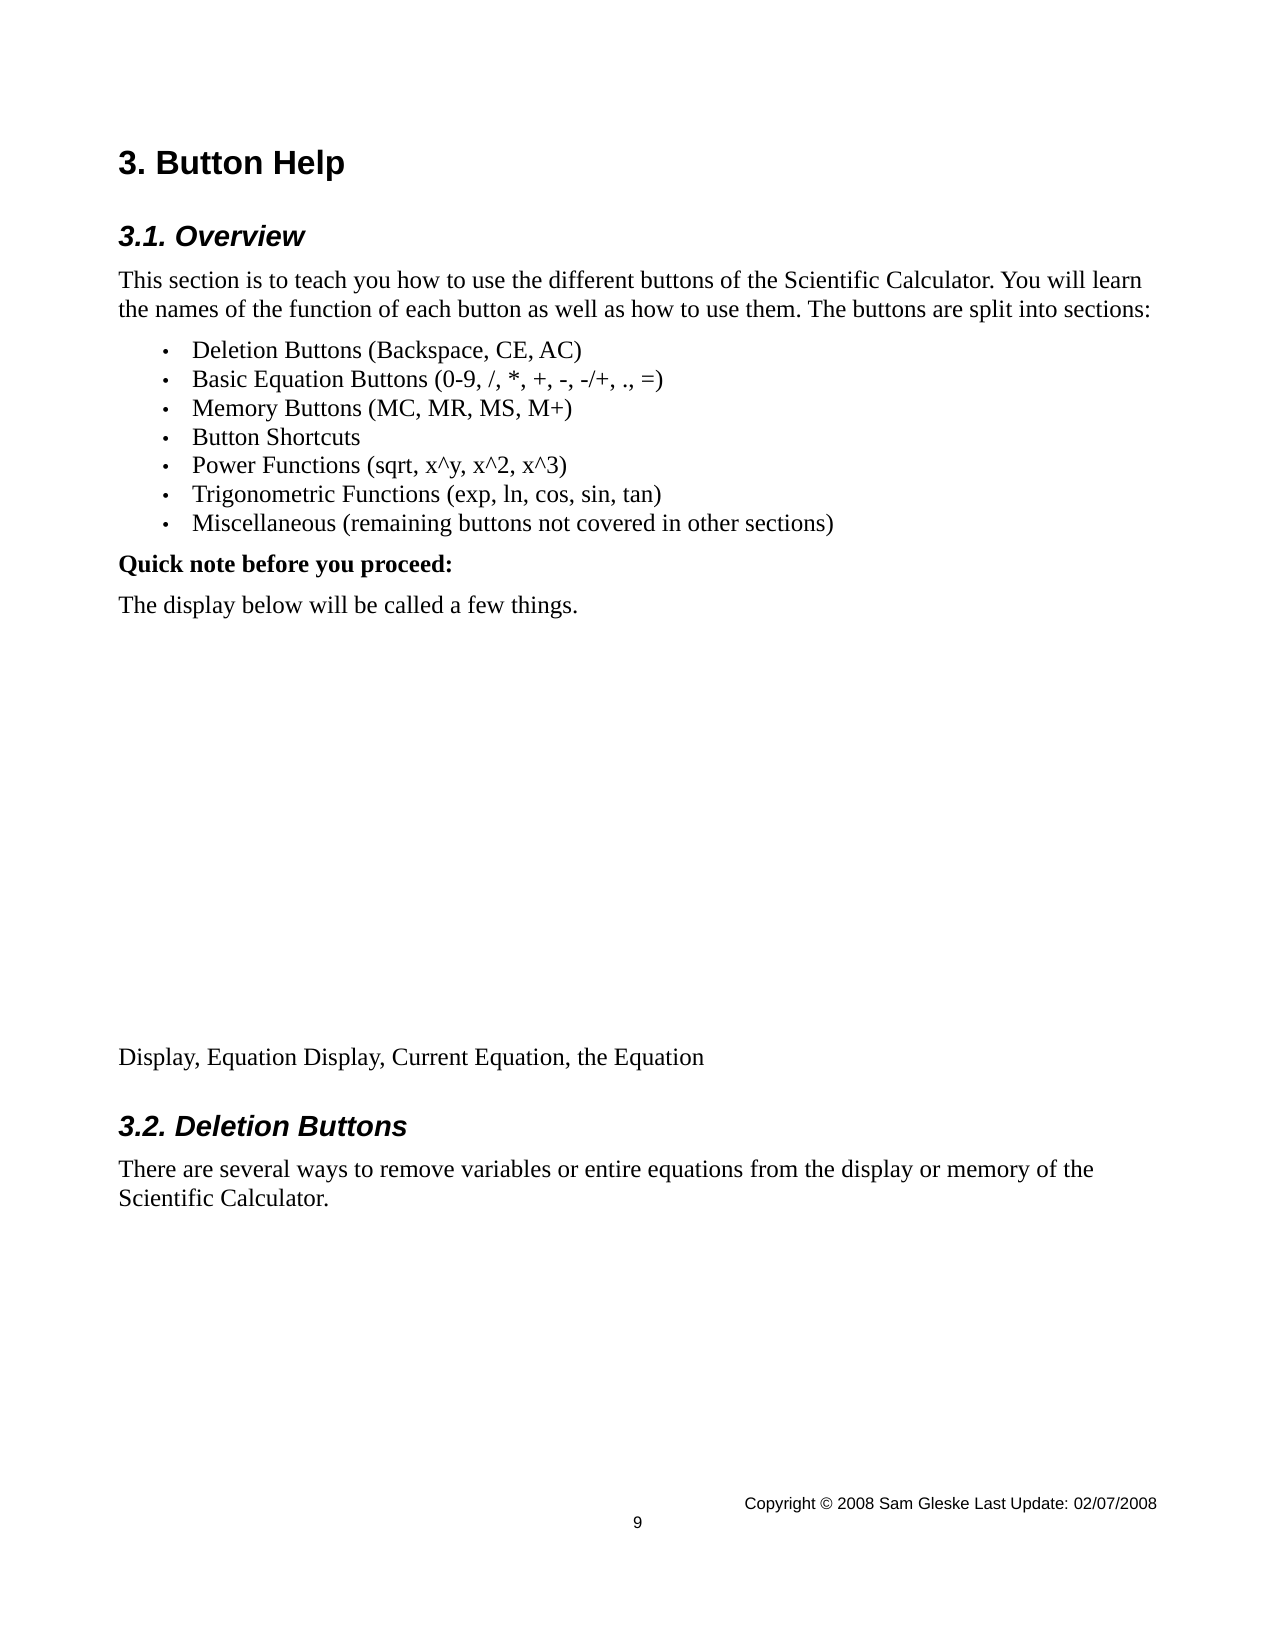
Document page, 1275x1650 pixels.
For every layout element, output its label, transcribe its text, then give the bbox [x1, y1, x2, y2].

text Display, Equation Display, Current Equation, the Equation [118, 1042, 1157, 1071]
subtitle 3.1. Overview [118, 219, 1157, 253]
list Deletion Buttons (Backspace, CE, AC) [162, 335, 1157, 364]
text There are several ways to remove variables or entire equations from the display or memory of the Scientific Calculator. [118, 1154, 1157, 1212]
list Basic Equation Buttons (0-9, /, *, +, -, -/+, ., =) [162, 364, 1157, 393]
text The display below will be called a few things. [118, 590, 1157, 619]
subtitle 3. Button Help [118, 143, 1157, 182]
text Quick note before you proceed: [118, 549, 1157, 578]
list Miscellaneous (remaining buttons not covered in other sections) [162, 508, 1157, 537]
list Memory Buttons (MC, MR, MS, M+) [162, 393, 1157, 422]
list Trigonometric Functions (exp, ln, cos, sin, tan) [162, 479, 1157, 508]
subtitle 3.2. Deletion Buttons [118, 1108, 1157, 1142]
text This section is to teach you how to use the different buttons of the Scientific Calculator. You will learn the names of the function of each button as well as how to use them. The buttons are split into sections: [118, 265, 1157, 323]
list Button Shortcuts [162, 422, 1157, 450]
list Power Functions (sqrt, x^y, x^2, x^3) [162, 450, 1157, 479]
